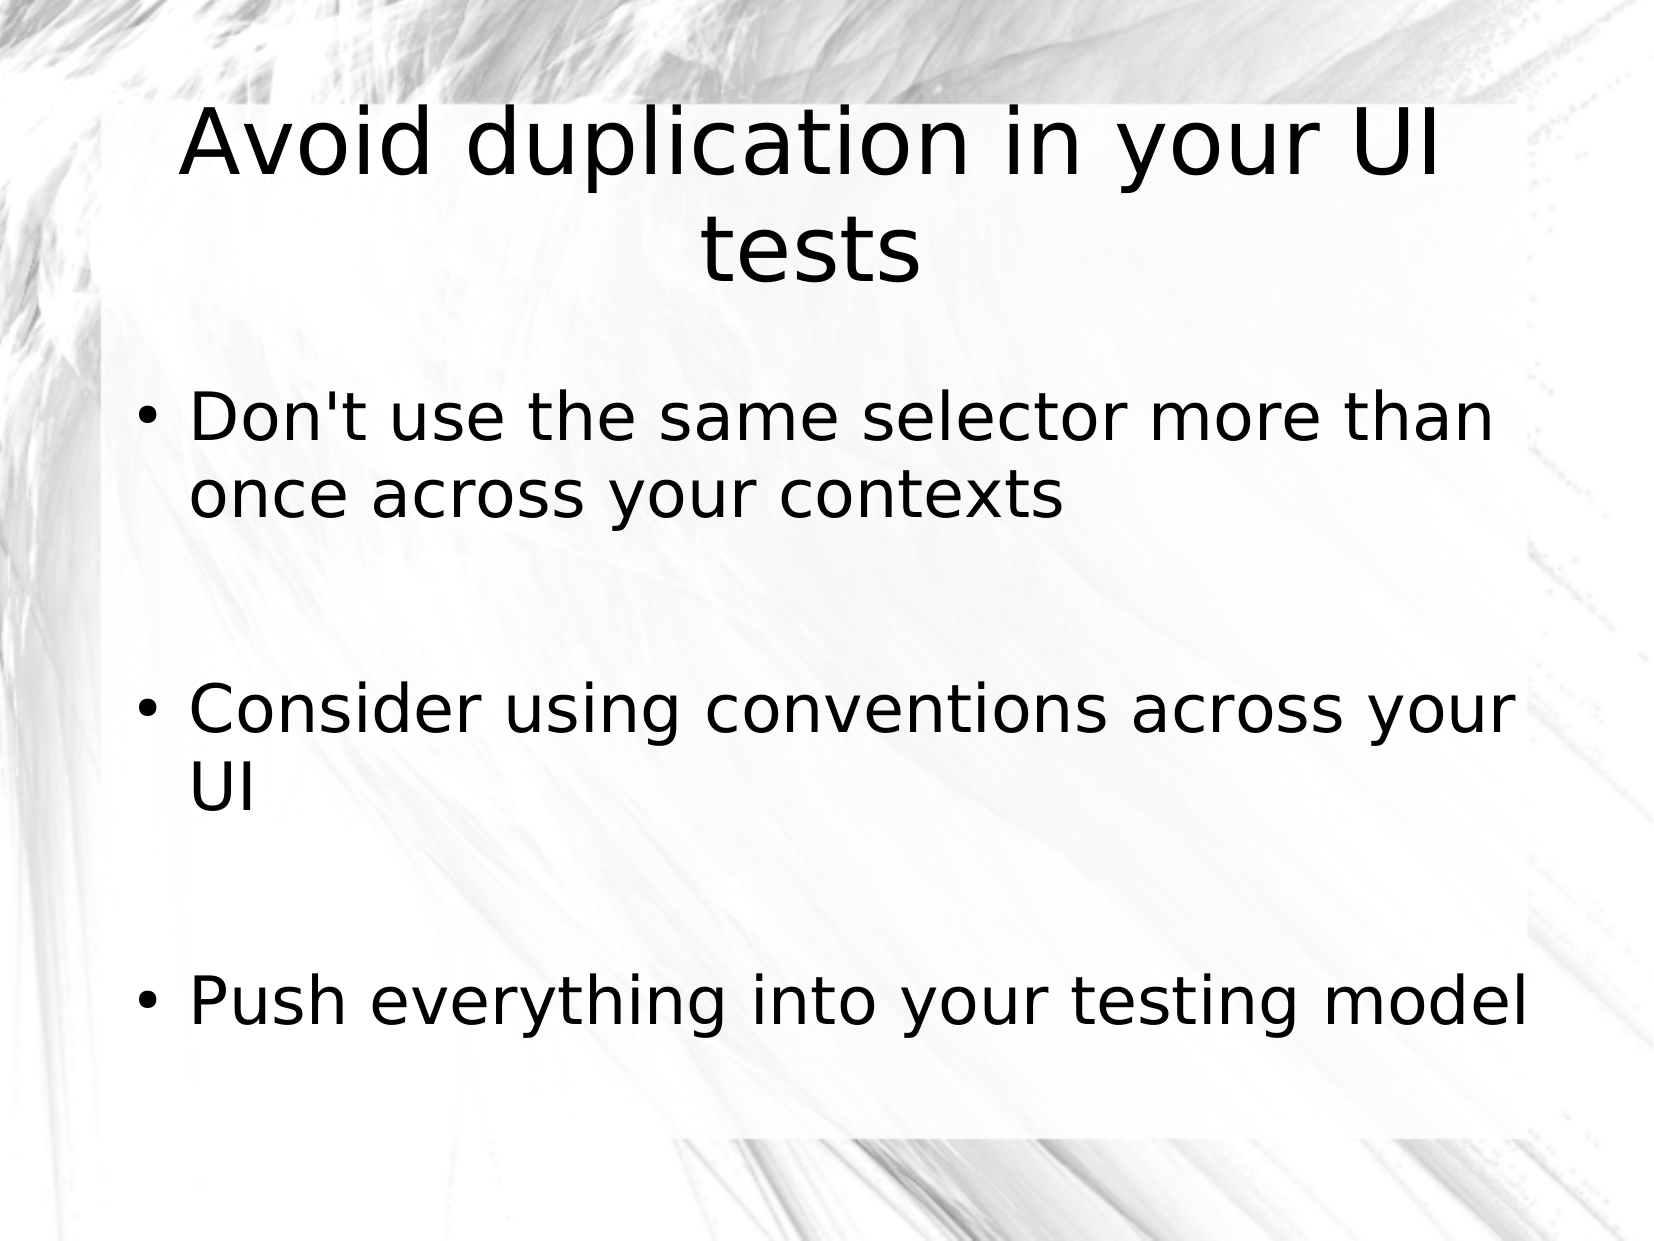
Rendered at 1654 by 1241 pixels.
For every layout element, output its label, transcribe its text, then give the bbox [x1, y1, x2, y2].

picture [0, 0, 1654, 1241]
title Avoid duplication in your UI tests [118, 89, 1506, 304]
list Don't use the same selector more than once across your contexts Consider using conventions across your UI Push everything into your testing model [118, 377, 1571, 1098]
